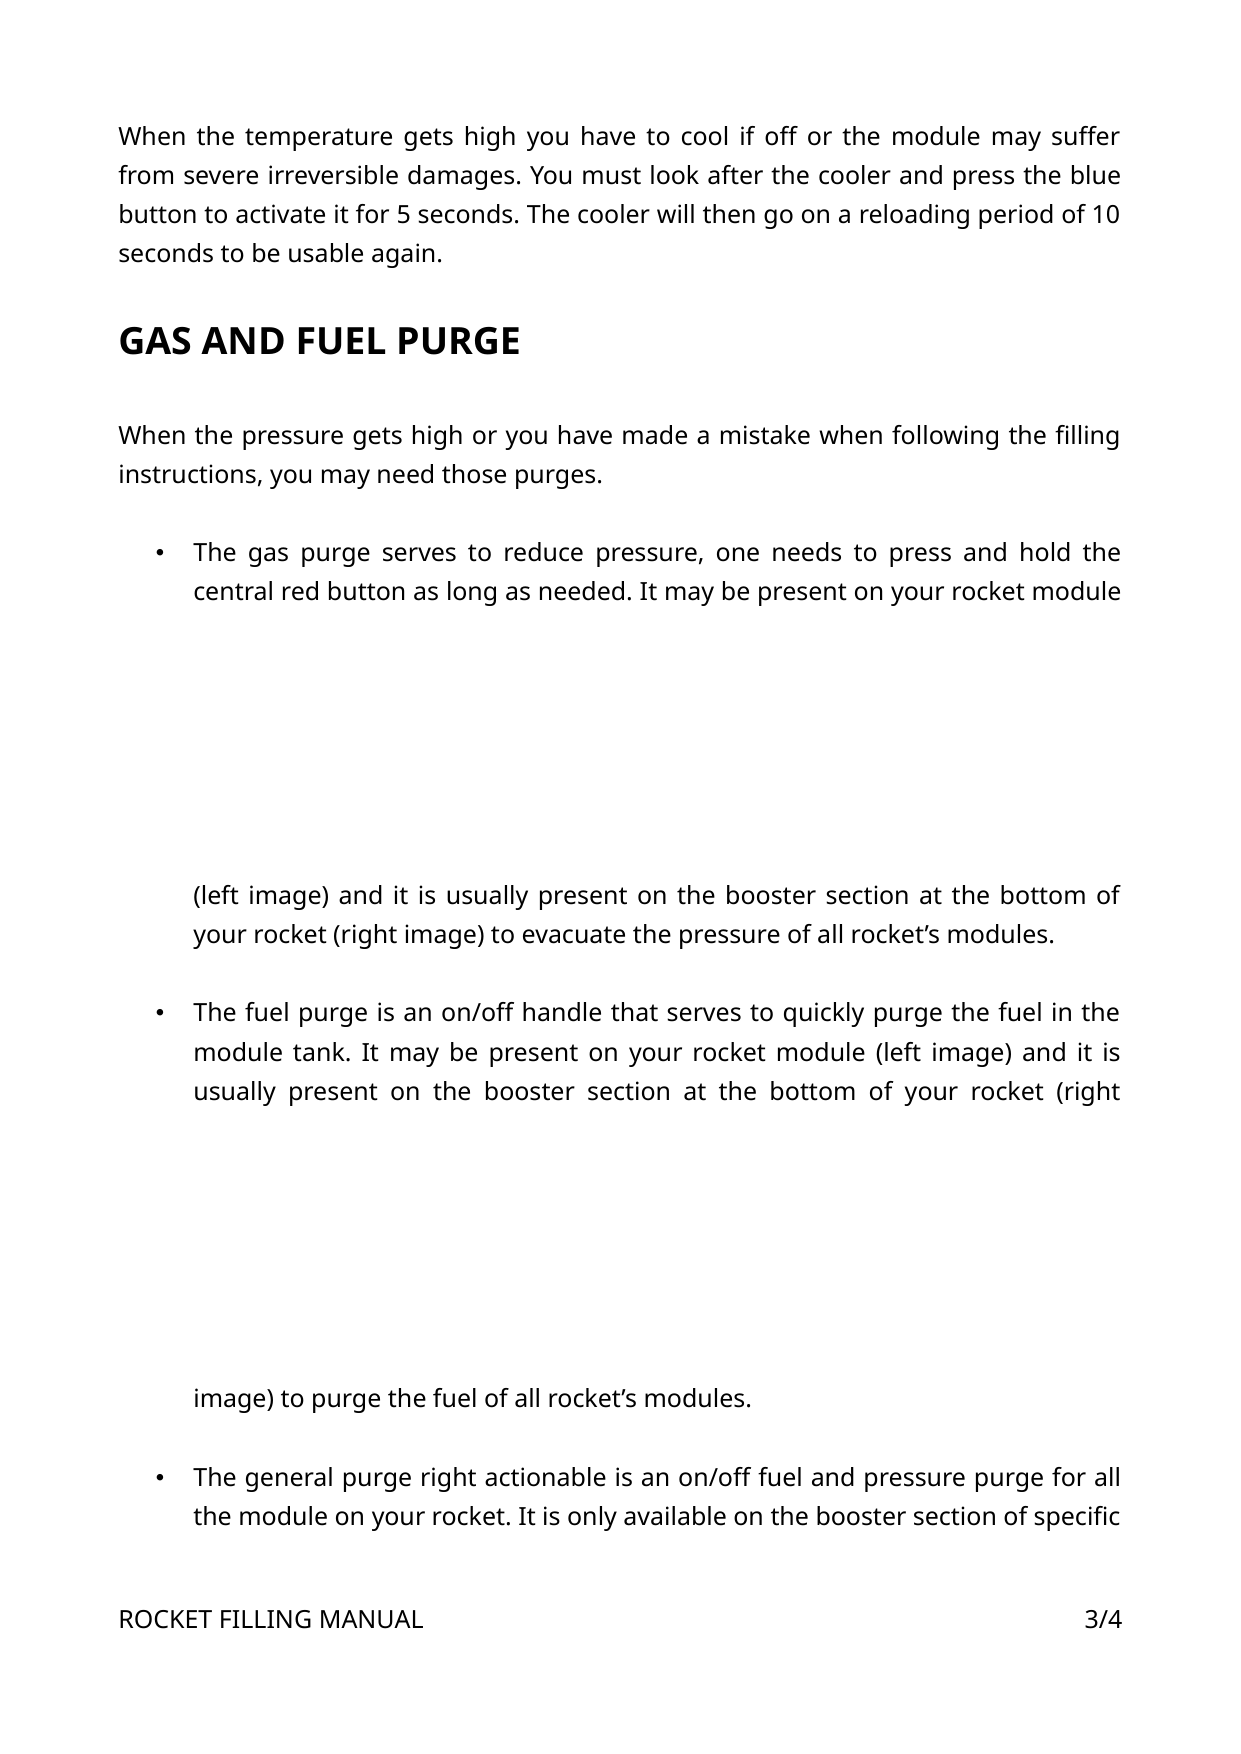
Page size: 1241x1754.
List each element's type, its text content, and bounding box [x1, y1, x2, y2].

subtitle GAS AND FUEL PURGE [118, 314, 1122, 366]
list The general purge right actionable is an on/off fuel and pressure purge for all the module on your rocket. It is only available on the booster section of specific [156, 1459, 1122, 1532]
text When the temperature gets high you have to cool if off or the module may suffer from severe irreversible damages. You must look after the cooler and press the blue button to activate it for 5 seconds. The cooler will then go on a reloading period of 10 seconds to be usable again. [118, 118, 1122, 270]
list The fuel purge is an on/off handle that serves to quickly purge the fuel in the module tank. It may be present on your rocket module (left image) and it is usually present on the booster section at the bottom of your rocket (right image) to purge the fuel of all rocket’s modules. [156, 995, 1122, 1415]
text When the pressure gets high or you have made a mistake when following the filling instructions, you may need those purges. [118, 417, 1122, 491]
list The gas purge serves to reduce pressure, one needs to press and hold the central red button as long as needed. It may be present on your rocket module (left image) and it is usually present on the booster section at the bottom of your rocket (right image) to evacuate the pressure of all rocket’s modules. [156, 535, 1122, 951]
